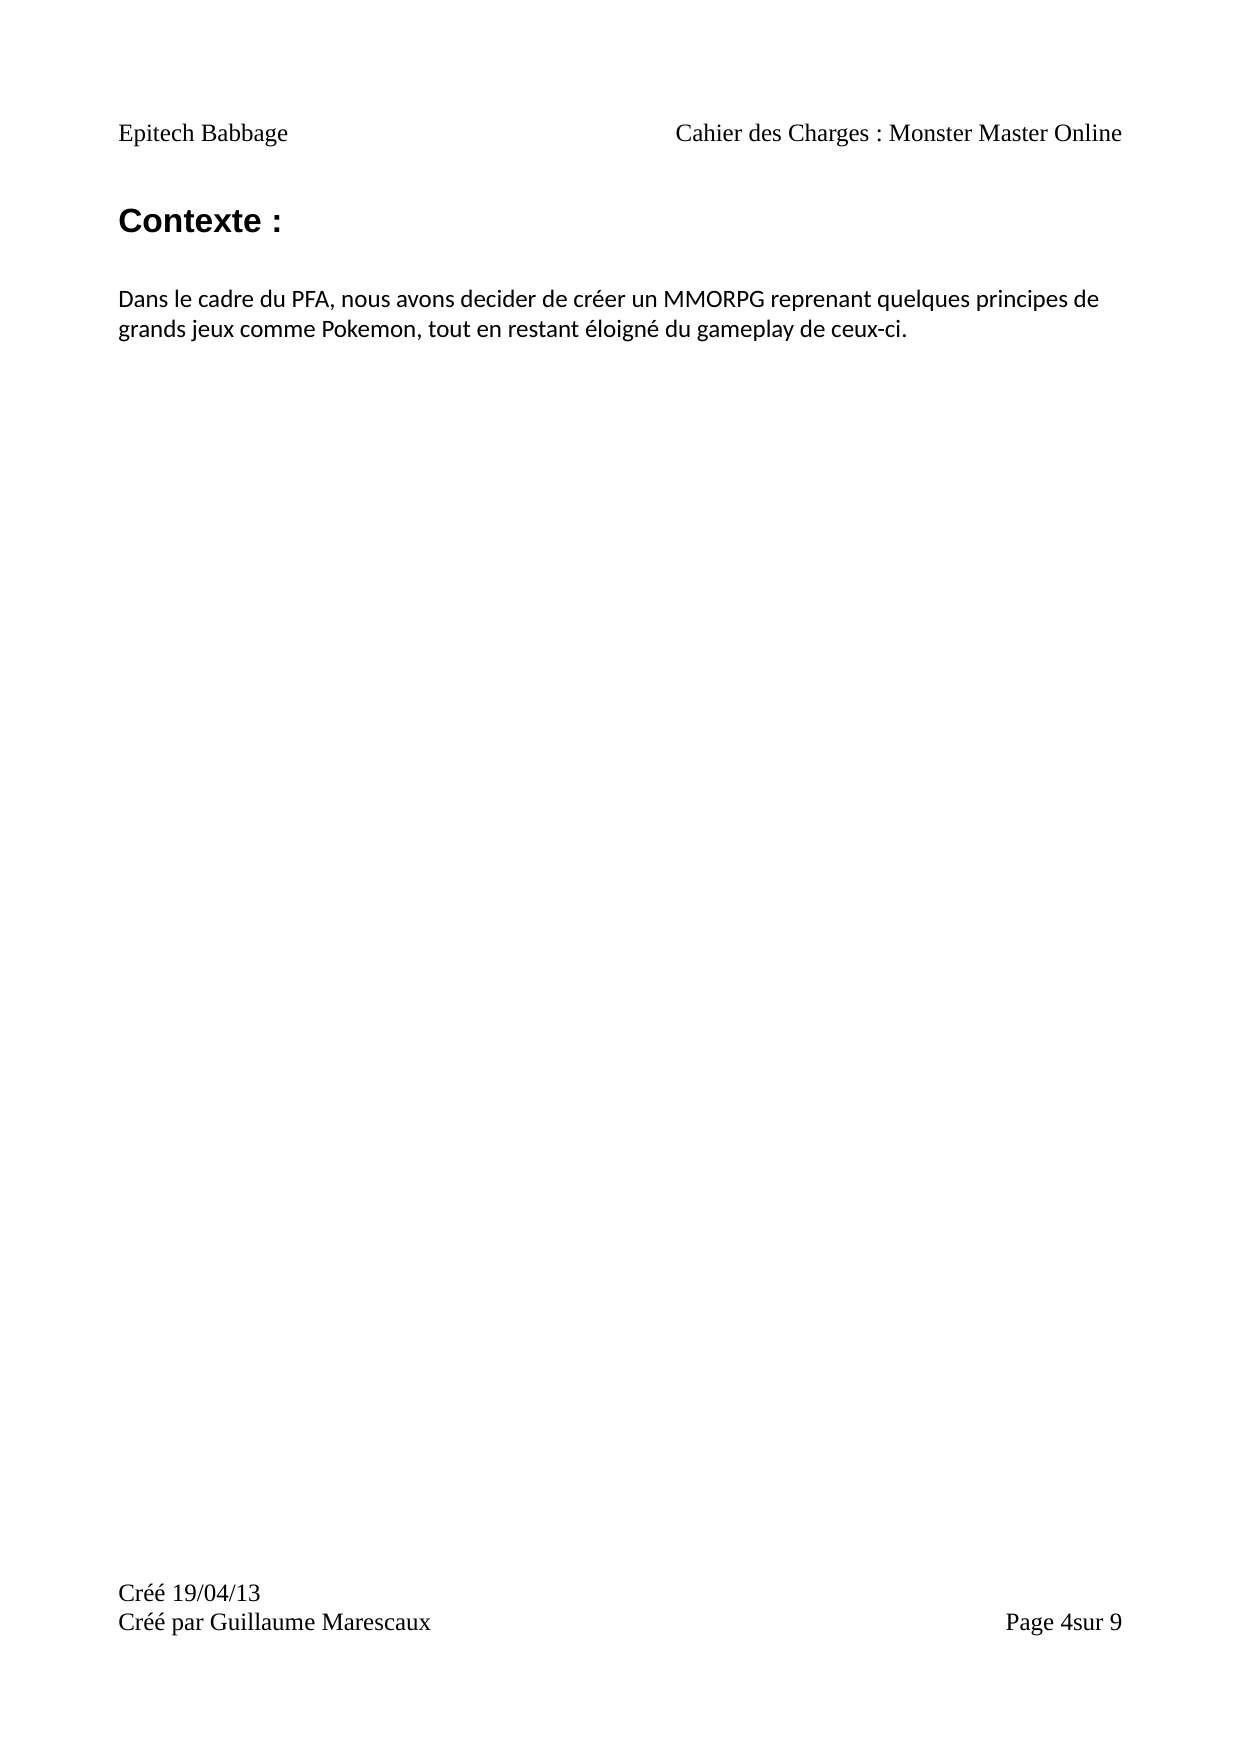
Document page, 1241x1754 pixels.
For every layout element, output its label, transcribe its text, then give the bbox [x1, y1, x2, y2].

text Dans le cadre du PFA, nous avons decider de créer un MMORPG reprenant quelques principes de grands jeux comme Pokemon, tout en restant éloigné du gameplay de ceux-ci. [118, 283, 1122, 344]
subtitle Contexte : [118, 201, 1122, 240]
